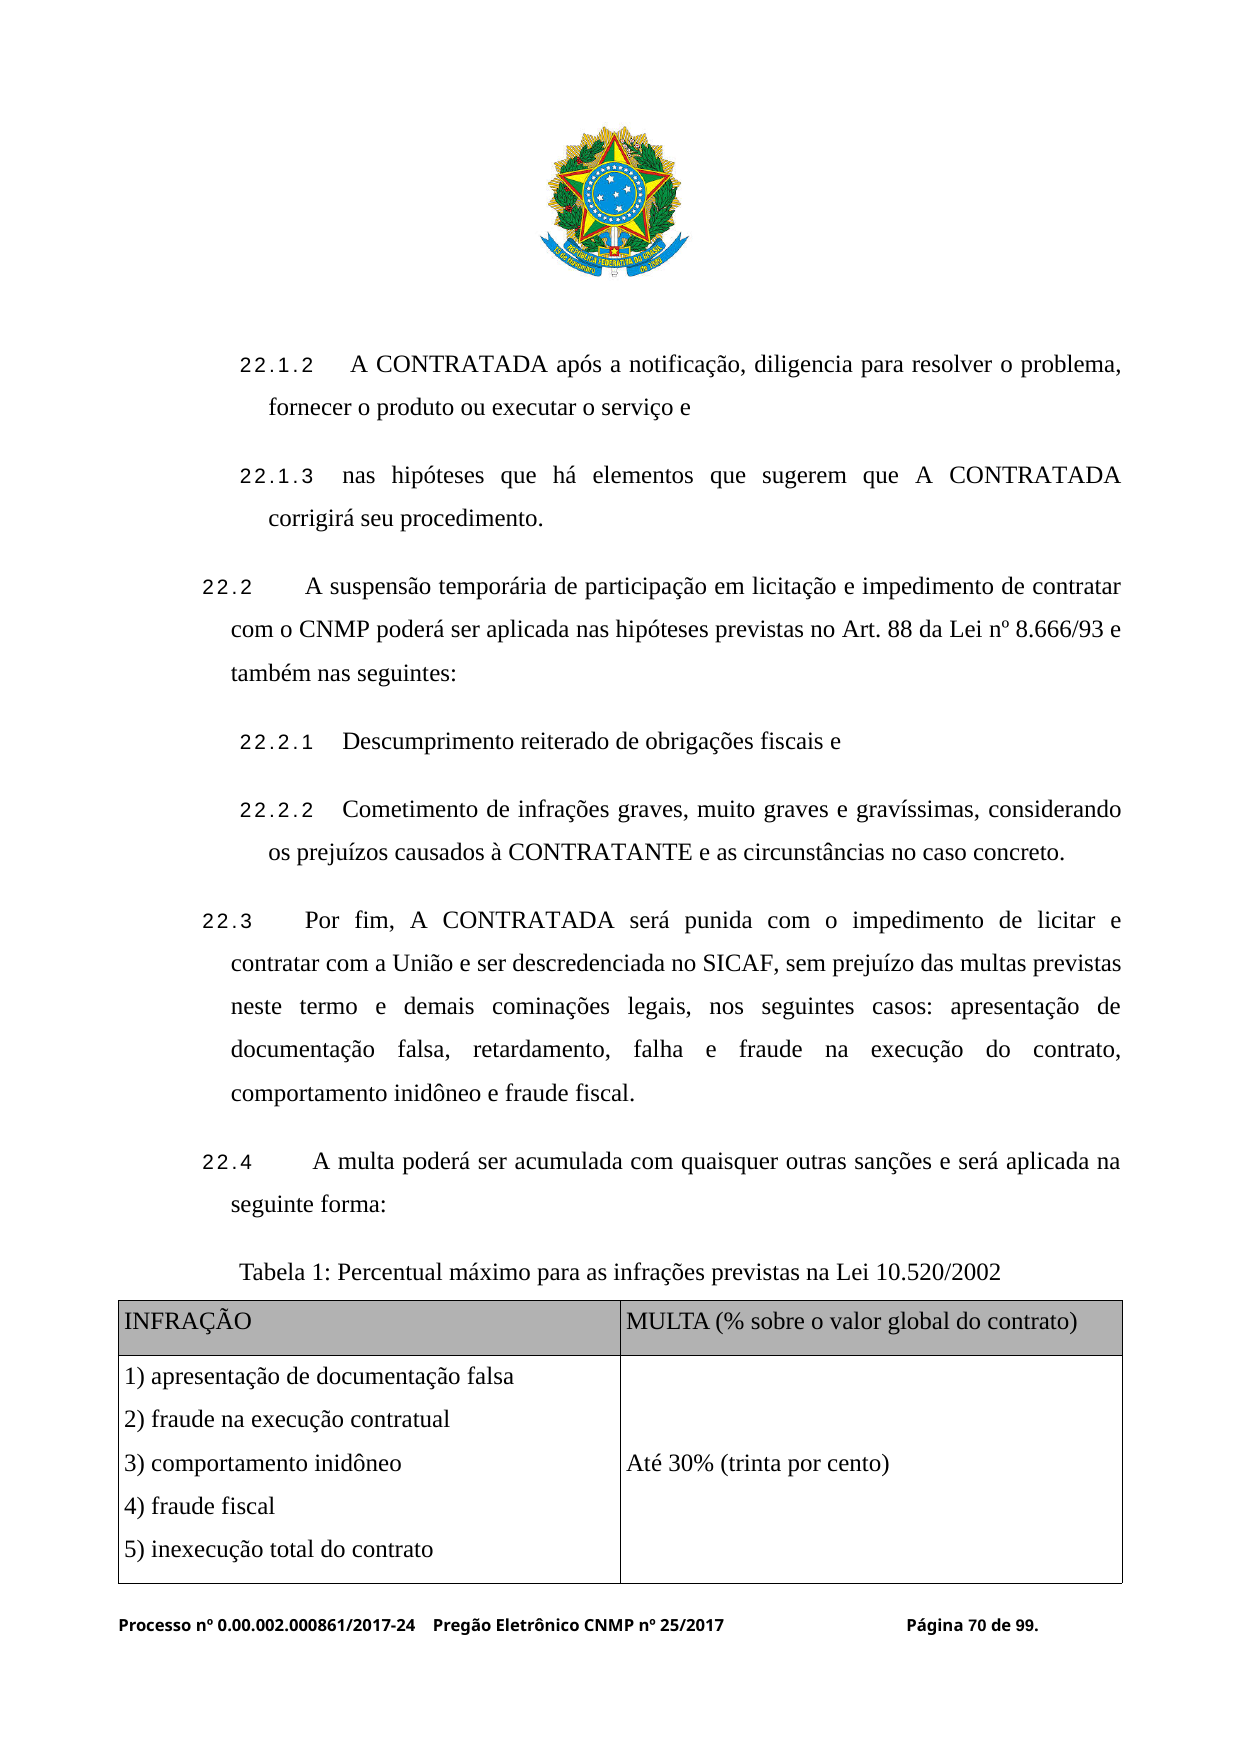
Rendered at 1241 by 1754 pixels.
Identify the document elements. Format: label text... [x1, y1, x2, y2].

table_header MULTA (% sobre o valor global do contrato) [621, 1301, 1122, 1355]
list A suspensão temporária de participação em licitação e impedimento de contratar com o CNMP poderá ser aplicada nas hipóteses previstas no Art. 88 da Lei nº 8.666/93 e também nas seguintes: [193, 571, 1122, 686]
list A multa poderá ser acumulada com quaisquer outras sanções e será aplicada na seguinte forma: [193, 1146, 1122, 1218]
table_cell 1) apresentação de documentação falsa 2) fraude na execução contratual 3) comportamento inidôneo 4) fraude fiscal 5) inexecução total do contrato [119, 1356, 620, 1583]
list Cometimento de infrações graves, muito graves e gravíssimas, considerando os prejuízos causados à CONTRATANTE e as circunstâncias no caso concreto. [231, 794, 1122, 866]
text Tabela 1: Percentual máximo para as infrações previstas na Lei 10.520/2002 [118, 1257, 1122, 1286]
list Por fim, A CONTRATADA será punida com o impedimento de licitar e contratar com a União e ser descredenciada no SICAF, sem prejuízo das multas previstas neste termo e demais cominações legais, nos seguintes casos: apresentação de documentação falsa, retardamento, falha e fraude na execução do contrato, comportamento inidôneo e fraude fiscal. [193, 905, 1122, 1106]
list Descumprimento reiterado de obrigações fiscais e [231, 726, 1122, 754]
list nas hipóteses que há elementos que sugerem que A CONTRATADA corrigirá seu procedimento. [231, 460, 1122, 532]
table_header INFRAÇÃO [119, 1301, 620, 1355]
list A CONTRATADA após a notificação, diligencia para resolver o problema, fornecer o produto ou executar o serviço e [231, 349, 1122, 421]
table_cell Até 30% (trinta por cento) [621, 1356, 1122, 1583]
